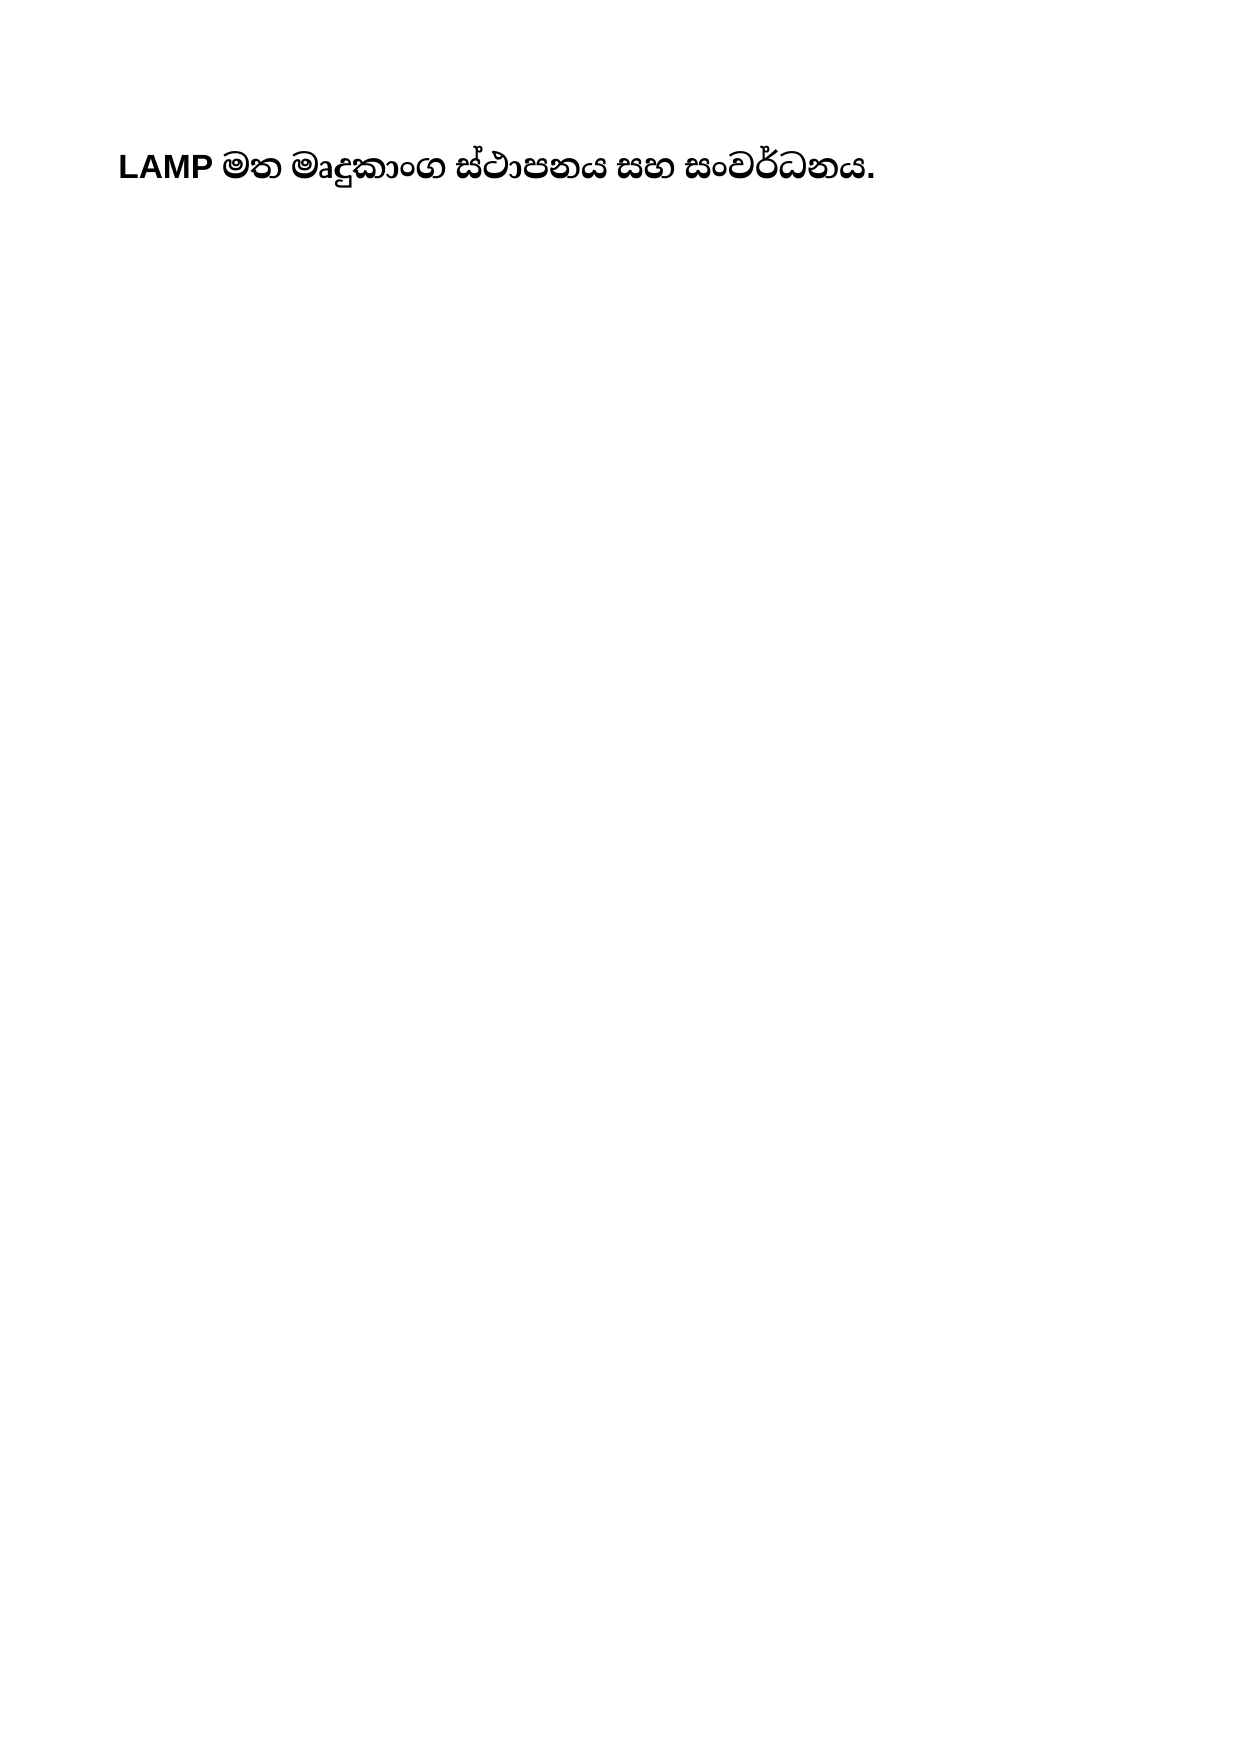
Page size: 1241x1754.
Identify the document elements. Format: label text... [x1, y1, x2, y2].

subtitle LAMP මත මෘදුකාංග ස්ථාපනය සහ සංවර්ධනය. [118, 143, 1122, 189]
